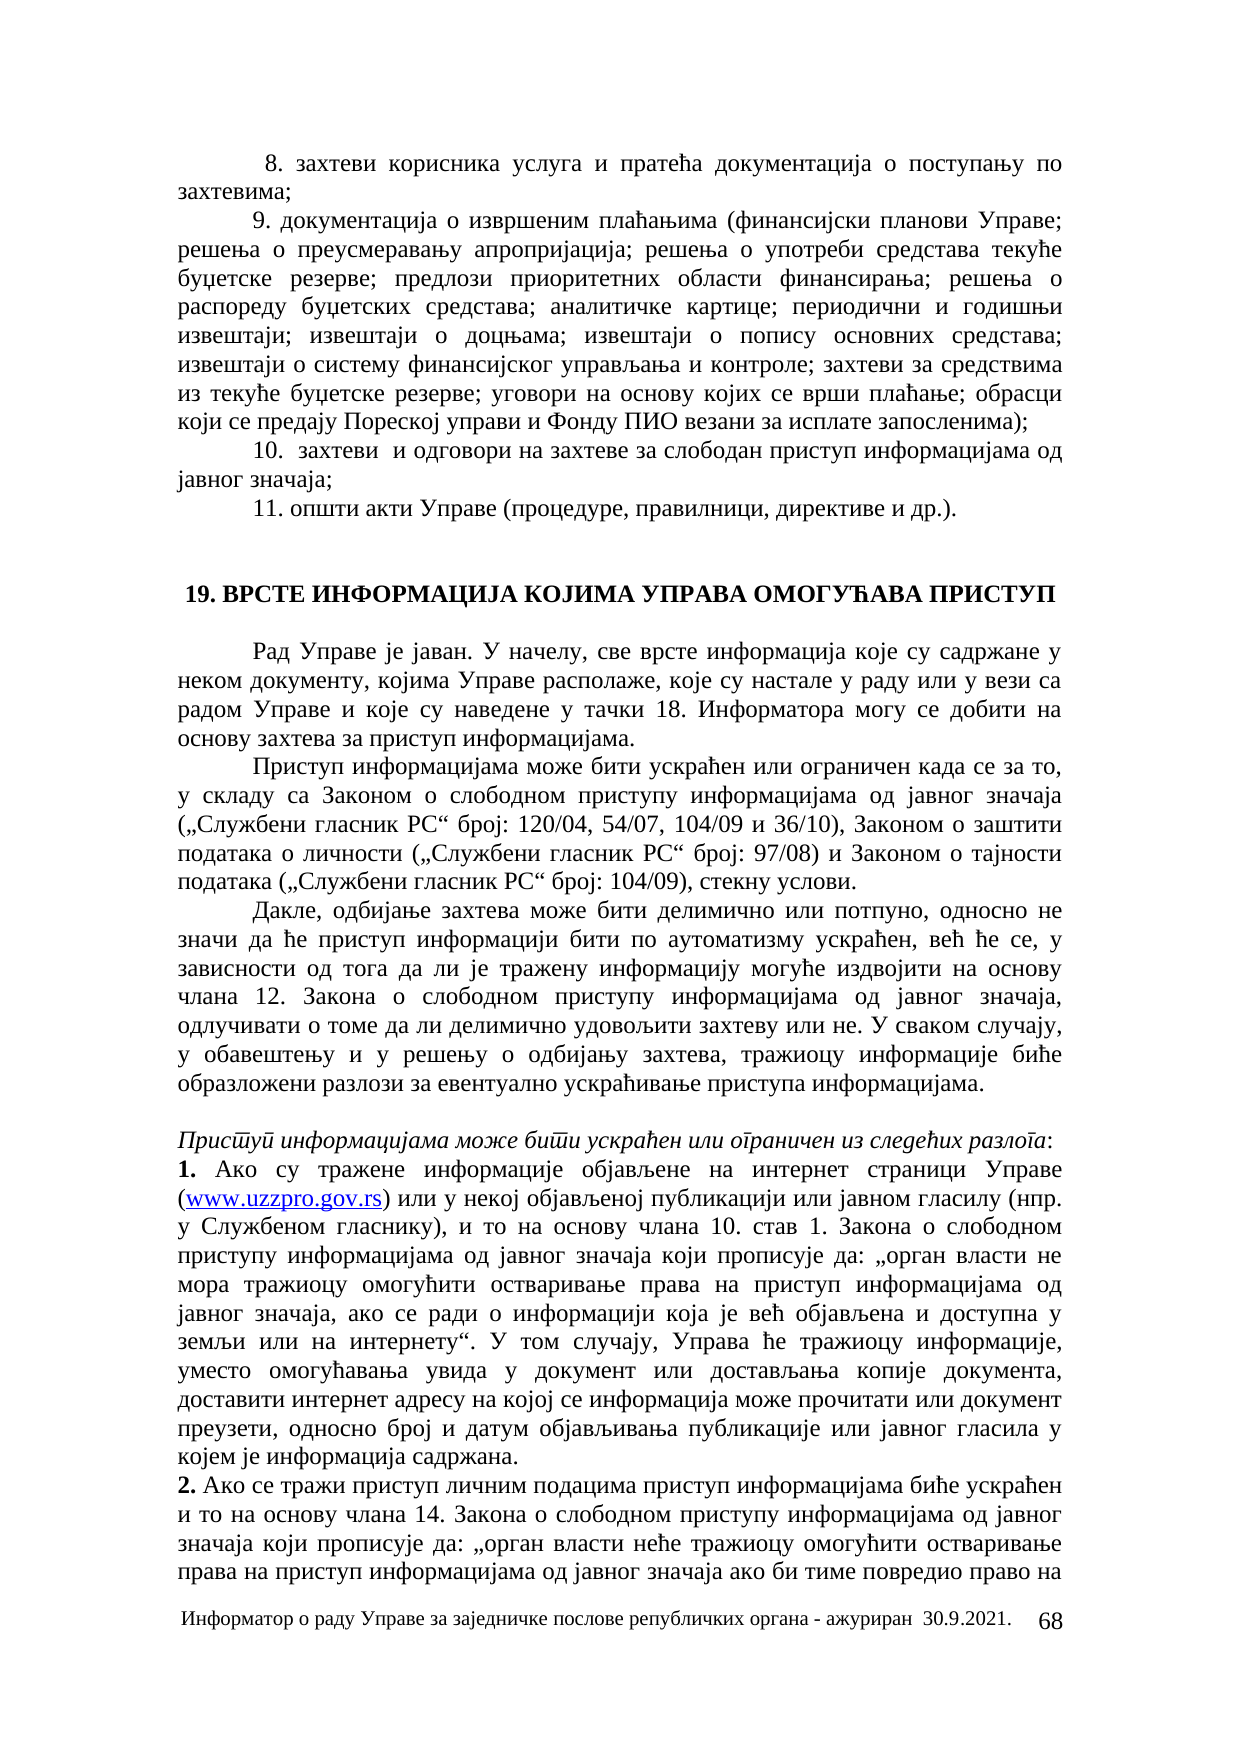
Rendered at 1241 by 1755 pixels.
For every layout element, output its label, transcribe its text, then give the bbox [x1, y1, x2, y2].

text 11. општи акти Управе (процедуре, правилници, директиве и др.). [177, 493, 1063, 521]
text 1. Ако су тражене информације објављене на интернет страници Управе (www.uzzpro.gov.rs) или у некој објављеној публикацији или јавном гласилу (нпр. у Службеном гласнику), и то на основу члана 10. став 1. Закона о слободном приступу информацијама од јавног значаја који прописује да: „орган власти не мора тражиоцу омогућити остваривање права на приступ информацијама од јавног значаја, ако се ради о информацији која је већ објављена и доступна у земљи или на интернету“. У том случају, Управа ће тражиоцу информације, уместо омогућавања увида у документ или достављања копије документа, доставити интернет адресу на којој се информација може прочитати или документ преузети, односно број и датум објављивања публикације или јавног гласила у којем је информација садржана. [177, 1154, 1063, 1470]
text Приступ информацијама може бити ускраћен или ограничен када се за то, у складу са Законом о слободном приступу информацијама од јавног значаја („Службени гласник РС“ број: 120/04, 54/07, 104/09 и 36/10), Законом о заштити података о личности („Службени гласник РС“ број: 97/08) и Законом о тајности података („Службени гласник РС“ број: 104/09), стекну услови. [177, 751, 1063, 895]
text 2. Ако се тражи приступ личним подацима приступ информацијама биће ускраћен и то на основу члана 14. Закона о слободном приступу информацијама од јавног значаја који прописује да: „орган власти неће тражиоцу омогућити остваривање права на приступ информацијама од јавног значаја ако би тиме повредио право на [177, 1470, 1063, 1585]
text 9. документација о извршеним плаћањима (финансијски планови Управе; решења о преусмеравању апропријација; решења о употреби средстава текуће буџетске резерве; предлози приоритетних области финансирања; решења о распореду буџетских средстава; аналитичке картице; периодични и годишњи извештаји; извештаји о доцњама; извештаји о попису основних средстава; извештаји о систему финансијског управљања и контроле; захтеви за средствима из текуће буџетске резерве; уговори на основу којих се врши плаћање; обрасци који се предају Пореској управи и Фонду ПИО везани за исплате запосленима); [177, 205, 1063, 435]
text Рад Управе је јаван. У начелу, све врсте информација које су садржане у неком документу, којима Управе располаже, које су настале у раду или у вези са радом Управе и које су наведене у тачки 18. Информатора могу се добити на основу захтева за приступ информацијама. [177, 636, 1063, 751]
text Приступ информацијама може бити ускраћен или ограничен из следећих разлога: [177, 1125, 1063, 1154]
text 10. захтеви и одговори на захтеве за слободан приступ информацијама од јавног значаја; [177, 435, 1063, 493]
text 19. ВРСТЕ ИНФОРМАЦИЈА КОЈИМА УПРАВА ОМОГУЋАВА ПРИСТУП [177, 579, 1063, 608]
text Дакле, одбијање захтева може бити делимично или потпуно, односно не значи да ће приступ информацији бити по аутоматизму ускраћен, већ ће се, у зависности од тога да ли је тражену информацију могуће издвојити на основу члана 12. Закона о слободном приступу информацијама од јавног значаја, одлучивати о томе да ли делимично удовољити захтеву или не. У сваком случају, у обавештењу и у решењу о одбијању захтева, тражиоцу информације биће образложени разлози за евентуално ускраћивање приступа информацијама. [177, 895, 1063, 1096]
text 8. захтеви корисника услуга и пратећа документација о поступању по захтевима; [177, 148, 1063, 205]
